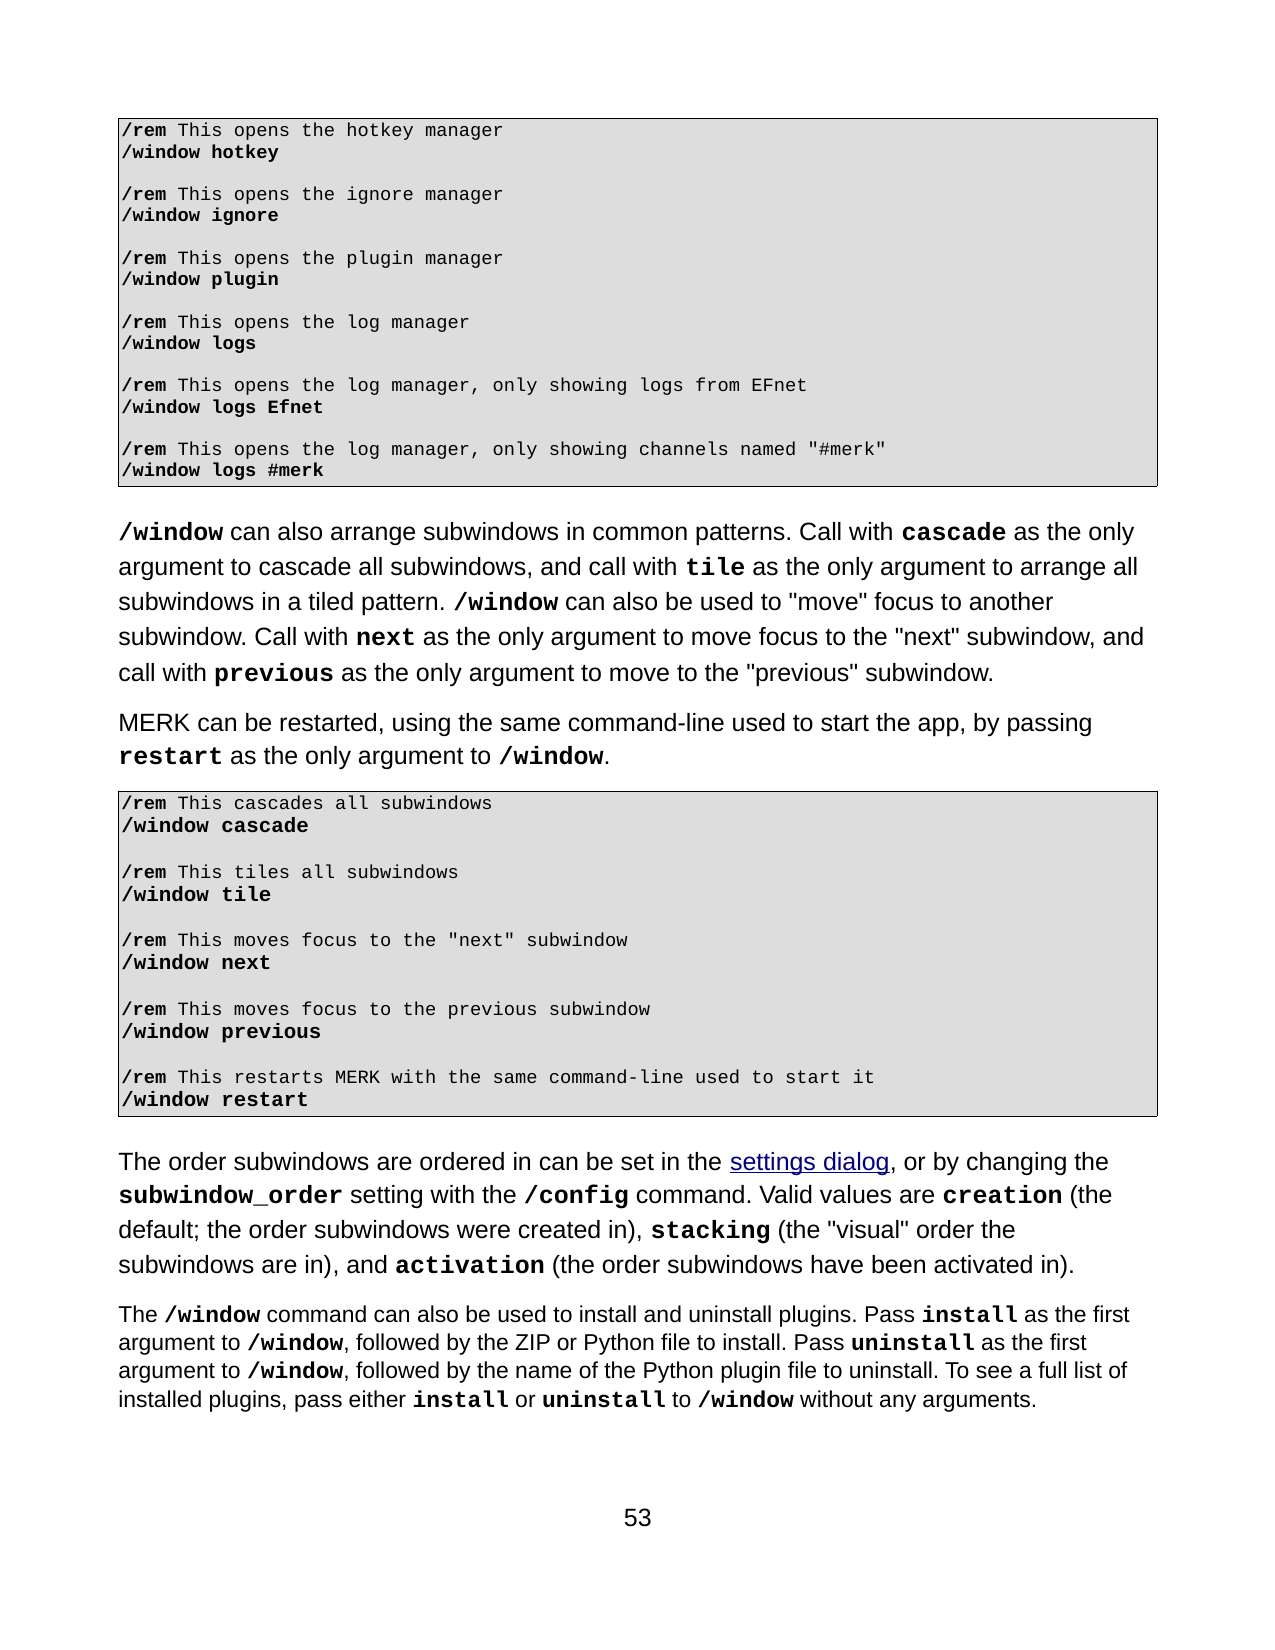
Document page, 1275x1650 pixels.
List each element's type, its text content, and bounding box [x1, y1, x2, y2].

text The /window command can also be used to install and uninstall plugins. Pass install as the first argument to /window, followed by the ZIP or Python file to install. Pass uninstall as the first argument to /window, followed by the name of the Python plugin file to uninstall. To see a full list of installed plugins, pass either install or uninstall to /window without any arguments. [118, 1301, 1157, 1414]
text MERK can be restarted, using the same command-line used to start the app, by passing restart as the only argument to /window. [118, 708, 1157, 772]
text The order subwindows are ordered in can be set in the settings dialog, or by changing the subwindow_order setting with the /config command. Valid values are creation (the default; the order subwindows were created in), stacking (the "visual" order the subwindows are in), and activation (the order subwindows have been activated in). [118, 1147, 1157, 1281]
table_header /rem This cascades all subwindows /window cascade /rem This tiles all subwindows /window tile /rem This moves focus to the "next" subwindow /window next /rem This moves focus to the previous subwindow /window previous /rem This restarts MERK with the same command-line used to start it /window restart [119, 792, 1157, 1116]
text /window can also arrange subwindows in common patterns. Call with cascade as the only argument to cascade all subwindows, and call with tile as the only argument to arrange all subwindows in a tiled pattern. /window can also be used to "move" focus to another subwindow. Call with next as the only argument to move focus to the "next" subwindow, and call with previous as the only argument to move to the "previous" subwindow. [118, 517, 1157, 688]
table_header /rem This opens the hotkey manager /window hotkey /rem This opens the ignore manager /window ignore /rem This opens the plugin manager /window plugin /rem This opens the log manager /window logs /rem This opens the log manager, only showing logs from EFnet /window logs Efnet /rem This opens the log manager, only showing channels named "#merk" /window logs #merk [119, 119, 1157, 486]
